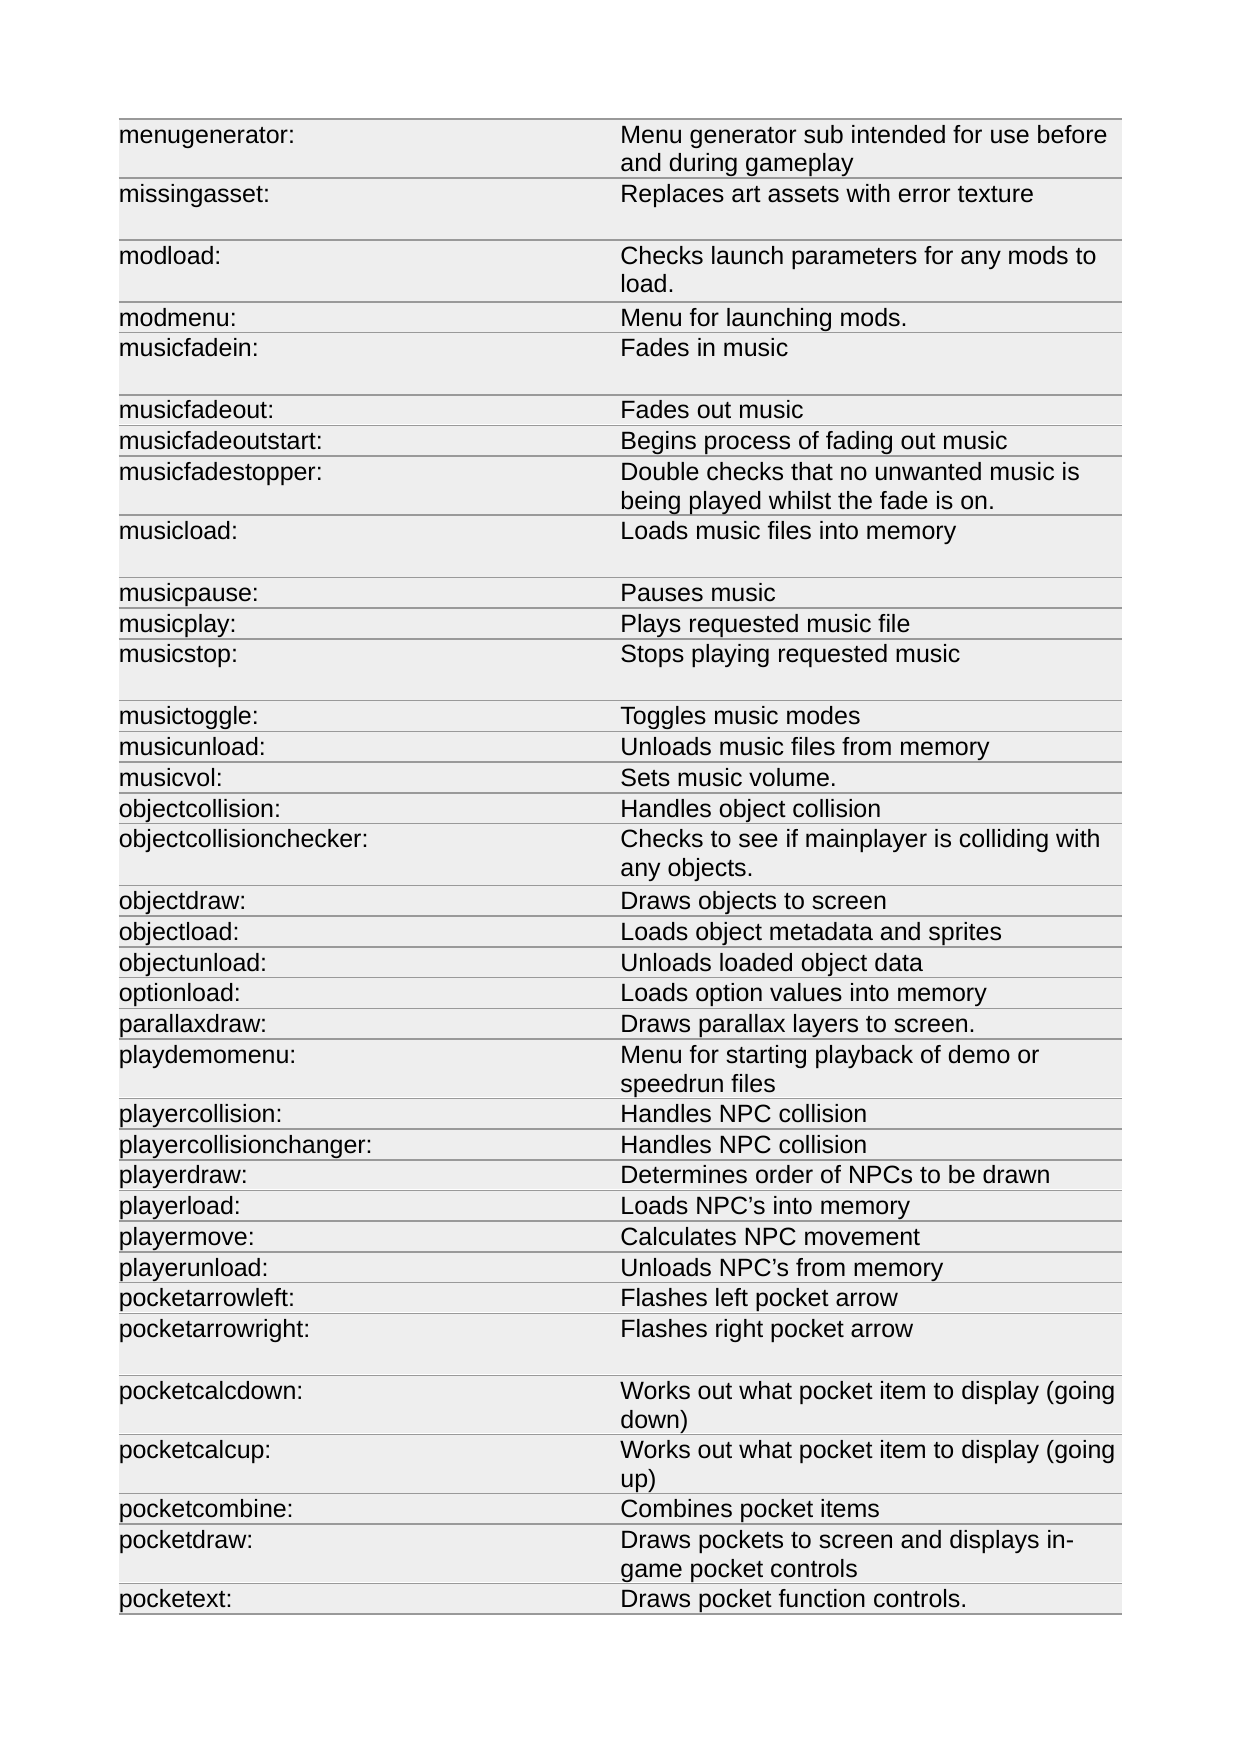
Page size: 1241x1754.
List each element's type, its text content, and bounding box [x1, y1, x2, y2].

table_cell Draws pockets to screen and displays in-game pocket controls [620, 1525, 1122, 1582]
table_cell pocketcombine: [119, 1494, 620, 1523]
table_cell musicfadein: [119, 333, 620, 394]
table_cell musicfadestopper: [119, 457, 620, 514]
table_cell musicfadeout: [119, 396, 620, 424]
table_cell missingasset: [119, 179, 620, 239]
table_cell pocketdraw: [119, 1525, 620, 1582]
table_cell menugenerator: [119, 120, 620, 177]
table_cell objectload: [119, 917, 620, 946]
table_cell Handles object collision [620, 794, 1122, 823]
table_cell Works out what pocket item to display (going up) [620, 1435, 1122, 1493]
table_cell playerdraw: [119, 1161, 620, 1189]
table_cell musicpause: [119, 578, 620, 607]
table_cell Loads object metadata and sprites [620, 917, 1122, 946]
table_cell Loads option values into memory [620, 978, 1122, 1008]
table_cell musictoggle: [119, 701, 620, 731]
table_cell Menu for launching mods. [620, 303, 1122, 332]
table_cell modload: [119, 241, 620, 301]
table_cell Calculates NPC movement [620, 1222, 1122, 1251]
table_cell playercollision: [119, 1099, 620, 1128]
table_cell Unloads music files from memory [620, 732, 1122, 761]
table_cell Determines order of NPCs to be drawn [620, 1161, 1122, 1189]
table_cell objectcollision: [119, 794, 620, 823]
table_cell pocketarrowright: [119, 1314, 620, 1374]
table_cell musicunload: [119, 732, 620, 761]
table_cell musicvol: [119, 763, 620, 792]
table_cell parallaxdraw: [119, 1009, 620, 1038]
table_cell Handles NPC collision [620, 1130, 1122, 1159]
table_cell objectcollisionchecker: [119, 824, 620, 885]
table_cell playermove: [119, 1222, 620, 1251]
table_cell musicstop: [119, 640, 620, 700]
table_cell Menu for starting playback of demo or speedrun files [620, 1040, 1122, 1097]
table_cell pocketarrowleft: [119, 1283, 620, 1312]
table_cell Flashes right pocket arrow [620, 1314, 1122, 1374]
table_cell Draws pocket function controls. [620, 1584, 1122, 1613]
table_cell Checks launch parameters for any mods to load. [620, 241, 1122, 301]
table_cell Unloads loaded object data [620, 948, 1122, 977]
table_cell Sets music volume. [620, 763, 1122, 792]
table_cell Unloads NPC’s from memory [620, 1253, 1122, 1282]
table_cell Pauses music [620, 578, 1122, 607]
table_cell Works out what pocket item to display (going down) [620, 1376, 1122, 1433]
table_cell Loads NPC’s into memory [620, 1191, 1122, 1220]
table_cell objectdraw: [119, 886, 620, 915]
table_cell objectunload: [119, 948, 620, 977]
table_cell playerload: [119, 1191, 620, 1220]
table_cell playdemomenu: [119, 1040, 620, 1097]
table_cell Flashes left pocket arrow [620, 1283, 1122, 1312]
table_cell playercollisionchanger: [119, 1130, 620, 1159]
table_cell pocketext: [119, 1584, 620, 1613]
table_cell playerunload: [119, 1253, 620, 1282]
table_cell Draws objects to screen [620, 886, 1122, 915]
table_cell optionload: [119, 978, 620, 1008]
table_cell Plays requested music file [620, 609, 1122, 638]
table_cell Replaces art assets with error texture [620, 179, 1122, 239]
table_cell musicfadeoutstart: [119, 426, 620, 455]
table_cell pocketcalcup: [119, 1435, 620, 1493]
table_cell musicplay: [119, 609, 620, 638]
table_cell modmenu: [119, 303, 620, 332]
table_cell Stops playing requested music [620, 640, 1122, 700]
table_cell Begins process of fading out music [620, 426, 1122, 455]
table_cell Double checks that no unwanted music is being played whilst the fade is on. [620, 457, 1122, 514]
table_cell Toggles music modes [620, 701, 1122, 731]
table_cell musicload: [119, 516, 620, 576]
table_cell Draws parallax layers to screen. [620, 1009, 1122, 1038]
table_cell Handles NPC collision [620, 1099, 1122, 1128]
table_cell Fades in music [620, 333, 1122, 394]
table_cell Combines pocket items [620, 1494, 1122, 1523]
table_cell Loads music files into memory [620, 516, 1122, 576]
table_cell pocketcalcdown: [119, 1376, 620, 1433]
table_cell Menu generator sub intended for use before and during gameplay [620, 120, 1122, 177]
table_cell Fades out music [620, 396, 1122, 424]
table_cell Checks to see if mainplayer is colliding with any objects. [620, 824, 1122, 885]
